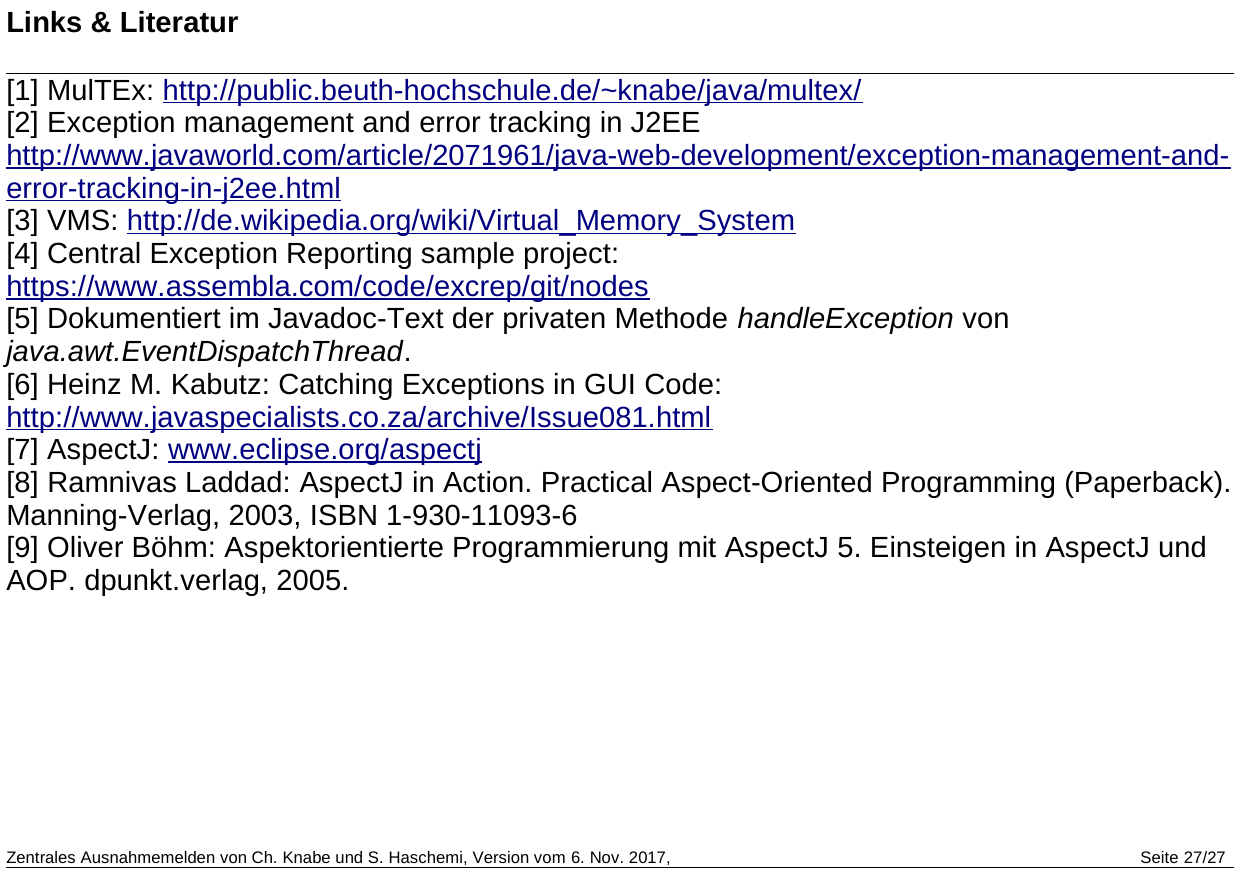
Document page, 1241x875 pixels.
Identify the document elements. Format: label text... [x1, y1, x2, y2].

text [1] MulTEx: http://public.beuth-hochschule.de/~knabe/java/multex/ [6, 74, 1234, 106]
text [4] Central Exception Reporting sample project: https://www.assembla.com/code/excrep/git/nodes [6, 237, 1234, 302]
text [8] Ramnivas Laddad: AspectJ in Action. Practical Aspect-Oriented Programming (Paperback). Manning-Verlag, 2003, ISBN 1-930-11093-6 [6, 466, 1234, 531]
table_header [6, 597, 1234, 634]
table_cell [6, 634, 1234, 665]
text Links & Literatur [6, 6, 1234, 73]
text [5] Dokumentiert im Javadoc-Text der privaten Methode handleException von java.awt.EventDispatchThread. [6, 302, 1234, 368]
text [6] Heinz M. Kabutz: Catching Exceptions in GUI Code: http://www.javaspecialists.co.za/archive/Issue081.html [6, 368, 1234, 433]
text [2] Exception management and error tracking in J2EE http://www.javaworld.com/article/2071961/java-web-development/exception-management-and-error-tracking-in-j2ee.html [6, 106, 1234, 204]
text [9] Oliver Böhm: Aspektorientierte Programmierung mit AspectJ 5. Einsteigen in AspectJ und AOP. dpunkt.verlag, 2005. [6, 531, 1234, 597]
text [3] VMS: http://de.wikipedia.org/wiki/Virtual_Memory_System [6, 204, 1234, 237]
text [7] AspectJ: www.eclipse.org/aspectj [6, 433, 1234, 466]
